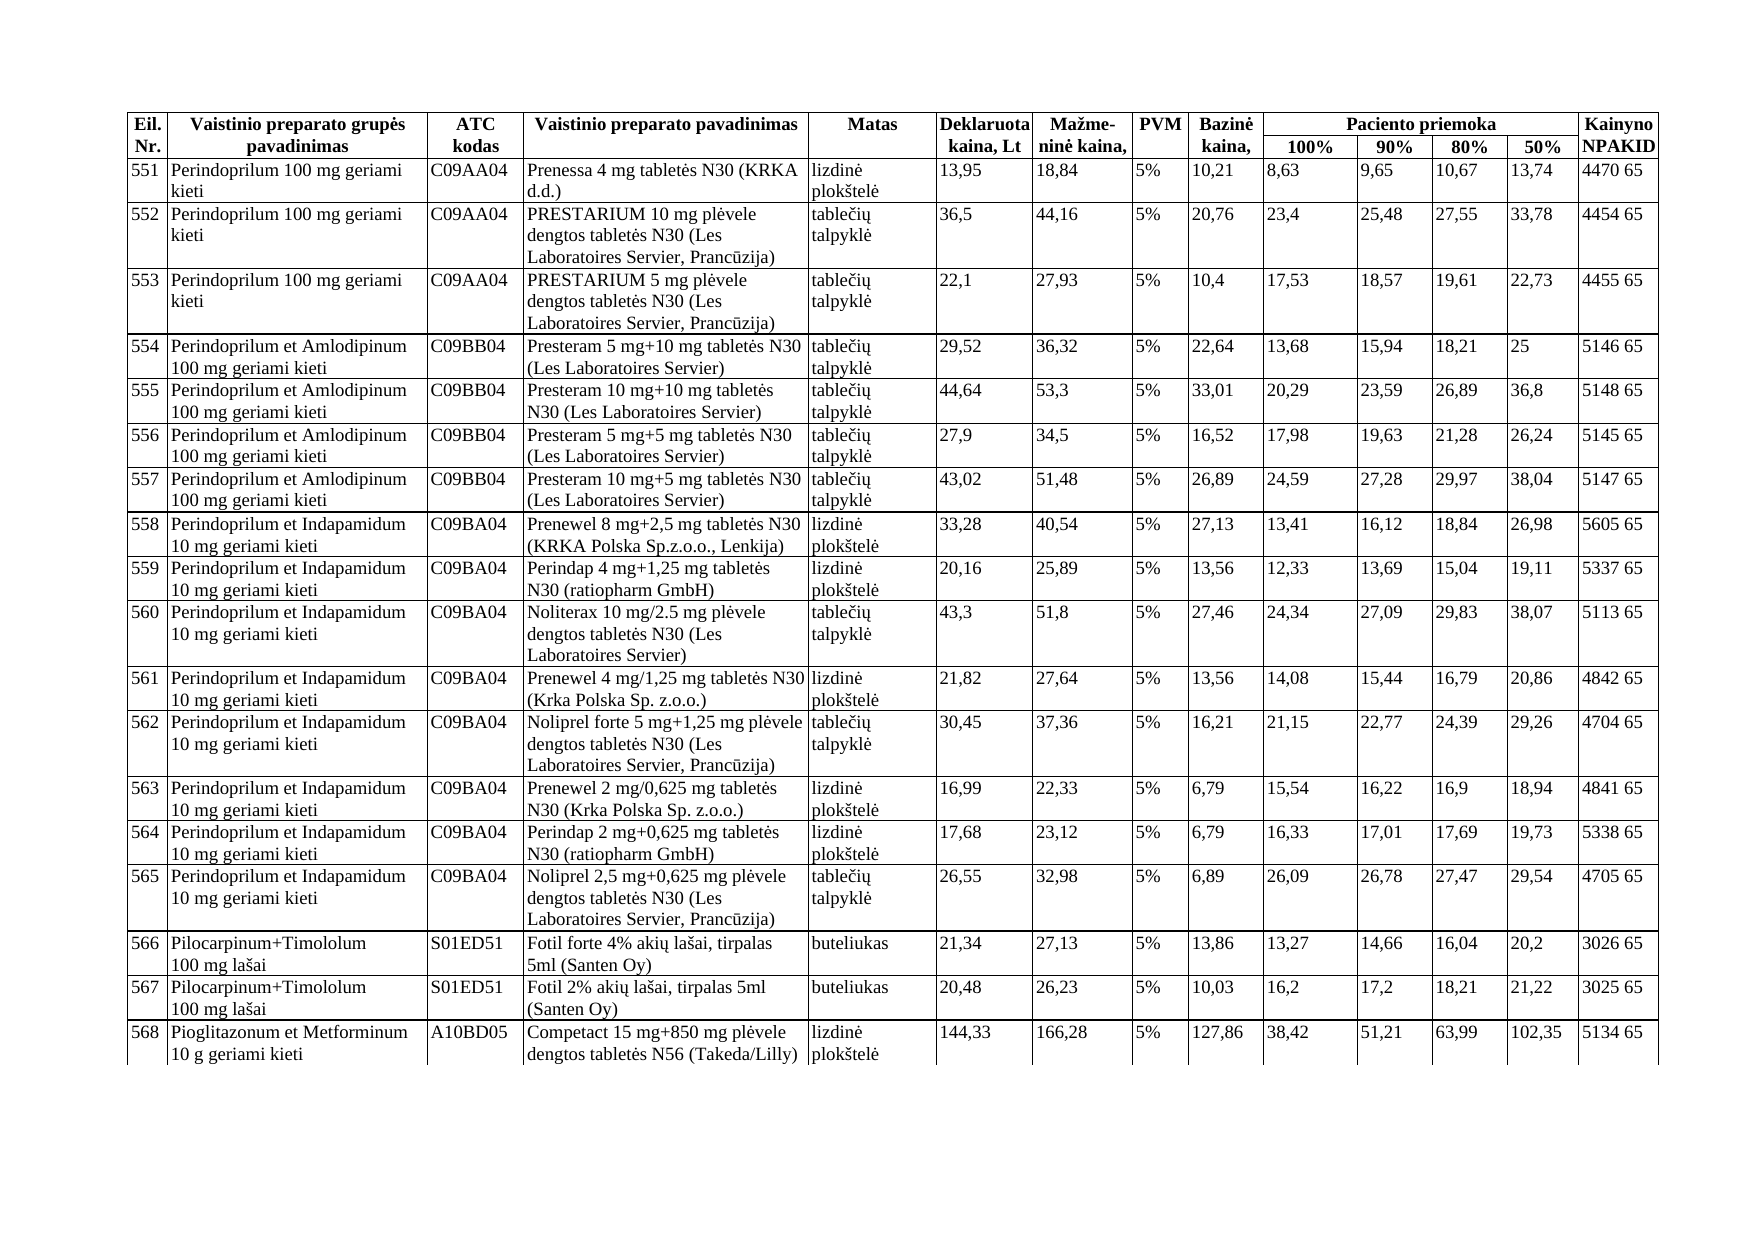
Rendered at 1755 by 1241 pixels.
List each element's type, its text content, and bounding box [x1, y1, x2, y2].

table_cell 552 [128, 203, 167, 267]
table_cell 16,52 [1189, 424, 1263, 467]
table_cell 144,33 [937, 1021, 1032, 1064]
table_cell 20,48 [937, 976, 1032, 1019]
table_cell 4454 65 [1579, 203, 1658, 267]
table_cell Fotil forte 4% akių lašai, tirpalas 5ml (Santen Oy) [524, 932, 808, 975]
table_cell 4842 65 [1579, 667, 1658, 710]
table_cell 10,21 [1189, 159, 1263, 202]
table_header Vaistinio preparato pavadinimas [524, 113, 808, 157]
table_cell 18,57 [1358, 269, 1432, 333]
table_cell Perindoprilum et Indapamidum 10 mg geriami kieti [168, 821, 427, 864]
table_cell Presteram 10 mg+10 mg tabletės N30 (Les Laboratoires Servier) [524, 379, 808, 422]
table_cell 559 [128, 557, 167, 600]
table_cell Perindap 4 mg+1,25 mg tabletės N30 (ratiopharm GmbH) [524, 557, 808, 600]
table_cell 27,47 [1433, 865, 1507, 930]
table_cell 21,28 [1433, 424, 1507, 467]
table_cell 20,2 [1508, 932, 1578, 975]
table_cell 551 [128, 159, 167, 202]
table_cell C09BB04 [428, 379, 523, 422]
table_cell C09BB04 [428, 424, 523, 467]
table_cell 4455 65 [1579, 269, 1658, 333]
table_cell C09AA04 [428, 159, 523, 202]
table_cell PRESTARIUM 10 mg plėvele dengtos tabletės N30 (Les Laboratoires Servier, Prancūzija) [524, 203, 808, 267]
table_cell 27,55 [1433, 203, 1507, 267]
table_cell 5% [1133, 932, 1188, 975]
table_cell lizdinė plokštelė [809, 777, 936, 820]
table_cell 5337 65 [1579, 557, 1658, 600]
table_cell 567 [128, 976, 167, 1019]
table_cell 20,76 [1189, 203, 1263, 267]
table_cell 25 [1508, 335, 1578, 378]
table_cell C09BA04 [428, 557, 523, 600]
table_cell PRESTARIUM 5 mg plėvele dengtos tabletės N30 (Les Laboratoires Servier, Prancūzija) [524, 269, 808, 333]
table_cell A10BD05 [428, 1021, 523, 1064]
table_cell lizdinė plokštelė [809, 513, 936, 556]
table_cell C09BA04 [428, 601, 523, 666]
table_cell 26,24 [1508, 424, 1578, 467]
table_cell 29,26 [1508, 711, 1578, 776]
table_cell 26,55 [937, 865, 1032, 930]
table_cell 51,21 [1358, 1021, 1432, 1064]
table_cell 16,21 [1189, 711, 1263, 776]
table_cell Perindoprilum et Amlodipinum 100 mg geriami kieti [168, 335, 427, 378]
table_cell 554 [128, 335, 167, 378]
table_cell 44,16 [1033, 203, 1132, 267]
table_cell 26,89 [1189, 468, 1263, 511]
table_cell Prenewel 4 mg/1,25 mg tabletės N30 (Krka Polska Sp. z.o.o.) [524, 667, 808, 710]
table_cell 5% [1133, 159, 1188, 202]
table_cell 5% [1133, 379, 1188, 422]
table_cell Prenessa 4 mg tabletės N30 (KRKA d.d.) [524, 159, 808, 202]
table_cell 166,28 [1033, 1021, 1132, 1064]
table_cell 15,94 [1358, 335, 1432, 378]
table_cell 5% [1133, 203, 1188, 267]
table_cell 51,48 [1033, 468, 1132, 511]
table_cell 19,63 [1358, 424, 1432, 467]
table_cell 21,34 [937, 932, 1032, 975]
table_cell 38,42 [1264, 1021, 1357, 1064]
table_cell 24,34 [1264, 601, 1357, 666]
table_cell 16,04 [1433, 932, 1507, 975]
table_cell lizdinė plokštelė [809, 821, 936, 864]
table_cell lizdinė plokštelė [809, 1021, 936, 1064]
table_cell 13,56 [1189, 667, 1263, 710]
table_cell Competact 15 mg+850 mg plėvele dengtos tabletės N56 (Takeda/Lilly) [524, 1021, 808, 1064]
table_cell 557 [128, 468, 167, 511]
table_cell C09AA04 [428, 203, 523, 267]
table_cell 15,54 [1264, 777, 1357, 820]
table_cell 558 [128, 513, 167, 556]
table_cell tablečių talpyklė [809, 601, 936, 666]
table_cell lizdinė plokštelė [809, 667, 936, 710]
table_cell 17,98 [1264, 424, 1357, 467]
table_cell Pioglitazonum et Metforminum 10 g geriami kieti [168, 1021, 427, 1064]
table_cell 40,54 [1033, 513, 1132, 556]
table_cell 22,77 [1358, 711, 1432, 776]
table_cell 32,98 [1033, 865, 1132, 930]
table_cell 27,9 [937, 424, 1032, 467]
table_cell 22,1 [937, 269, 1032, 333]
table_header Kainyno NPAKID [1579, 113, 1658, 157]
table_cell Perindoprilum et Amlodipinum 100 mg geriami kieti [168, 468, 427, 511]
table_cell Perindoprilum 100 mg geriami kieti [168, 159, 427, 202]
table_cell 17,01 [1358, 821, 1432, 864]
table_cell 33,78 [1508, 203, 1578, 267]
table_cell 568 [128, 1021, 167, 1064]
table_cell 5% [1133, 269, 1188, 333]
table_cell 36,5 [937, 203, 1032, 267]
table_cell 5147 65 [1579, 468, 1658, 511]
table_cell 15,44 [1358, 667, 1432, 710]
table_cell 5% [1133, 711, 1188, 776]
table_cell 30,45 [937, 711, 1032, 776]
table_header Paciento priemoka [1264, 113, 1578, 135]
table_cell 26,89 [1433, 379, 1507, 422]
table_cell 63,99 [1433, 1021, 1507, 1064]
table_cell 26,09 [1264, 865, 1357, 930]
table_cell tablečių talpyklė [809, 468, 936, 511]
table_header Vaistinio preparato grupės pavadinimas [168, 113, 427, 157]
table_cell Fotil 2% akių lašai, tirpalas 5ml (Santen Oy) [524, 976, 808, 1019]
table_cell 20,29 [1264, 379, 1357, 422]
table_cell 27,13 [1189, 513, 1263, 556]
table_cell buteliukas [809, 932, 936, 975]
table_cell 80% [1433, 136, 1507, 157]
table_cell 100% [1264, 136, 1357, 157]
table_cell 10,4 [1189, 269, 1263, 333]
table_cell Perindoprilum et Indapamidum 10 mg geriami kieti [168, 865, 427, 930]
table_cell 43,3 [937, 601, 1032, 666]
table_cell 21,82 [937, 667, 1032, 710]
table_cell 5% [1133, 557, 1188, 600]
table_cell Perindoprilum et Indapamidum 10 mg geriami kieti [168, 667, 427, 710]
table_cell 19,11 [1508, 557, 1578, 600]
table_cell Perindoprilum 100 mg geriami kieti [168, 269, 427, 333]
table_cell 27,64 [1033, 667, 1132, 710]
table_cell 24,39 [1433, 711, 1507, 776]
table_cell 29,97 [1433, 468, 1507, 511]
table_cell 26,78 [1358, 865, 1432, 930]
table_cell 25,89 [1033, 557, 1132, 600]
table_cell 34,5 [1033, 424, 1132, 467]
table_cell 18,21 [1433, 335, 1507, 378]
table_cell Perindap 2 mg+0,625 mg tabletės N30 (ratiopharm GmbH) [524, 821, 808, 864]
table_cell 21,22 [1508, 976, 1578, 1019]
table_cell 43,02 [937, 468, 1032, 511]
table_cell tablečių talpyklė [809, 335, 936, 378]
table_cell 5% [1133, 865, 1188, 930]
table_cell 16,79 [1433, 667, 1507, 710]
table_cell 5338 65 [1579, 821, 1658, 864]
table_cell Perindoprilum 100 mg geriami kieti [168, 203, 427, 267]
table_cell tablečių talpyklė [809, 424, 936, 467]
table_cell Presteram 10 mg+5 mg tabletės N30 (Les Laboratoires Servier) [524, 468, 808, 511]
table_cell 19,61 [1433, 269, 1507, 333]
table_cell 16,22 [1358, 777, 1432, 820]
table_cell Noliprel forte 5 mg+1,25 mg plėvele dengtos tabletės N30 (Les Laboratoires Servier, Prancūzija) [524, 711, 808, 776]
table_cell 18,94 [1508, 777, 1578, 820]
table_cell 21,15 [1264, 711, 1357, 776]
table_cell 564 [128, 821, 167, 864]
table_cell buteliukas [809, 976, 936, 1019]
table_cell 44,64 [937, 379, 1032, 422]
table_cell 16,9 [1433, 777, 1507, 820]
table_cell 16,33 [1264, 821, 1357, 864]
table_cell 565 [128, 865, 167, 930]
table_cell 14,08 [1264, 667, 1357, 710]
table_header Bazinė kaina, Lt [1189, 113, 1263, 157]
table_cell 22,73 [1508, 269, 1578, 333]
table_cell 13,74 [1508, 159, 1578, 202]
table_cell 17,69 [1433, 821, 1507, 864]
table_cell 5% [1133, 335, 1188, 378]
table_cell Prenewel 8 mg+2,5 mg tabletės N30 (KRKA Polska Sp.z.o.o., Lenkija) [524, 513, 808, 556]
table_cell tablečių talpyklė [809, 865, 936, 930]
table_cell 6,79 [1189, 777, 1263, 820]
table_header PVM [1133, 113, 1188, 157]
table_cell 22,33 [1033, 777, 1132, 820]
table_cell S01ED51 [428, 976, 523, 1019]
table_cell C09BA04 [428, 513, 523, 556]
table_cell 10,67 [1433, 159, 1507, 202]
table_cell 51,8 [1033, 601, 1132, 666]
table_cell 18,21 [1433, 976, 1507, 1019]
table_cell 5% [1133, 424, 1188, 467]
table_cell 556 [128, 424, 167, 467]
table_cell 4470 65 [1579, 159, 1658, 202]
table_cell 14,66 [1358, 932, 1432, 975]
table_cell lizdinė plokštelė [809, 159, 936, 202]
table_cell 33,01 [1189, 379, 1263, 422]
table_cell 22,64 [1189, 335, 1263, 378]
table_cell Perindoprilum et Indapamidum 10 mg geriami kieti [168, 601, 427, 666]
table_cell 9,65 [1358, 159, 1432, 202]
table_cell Pilocarpinum+Timololum 100 mg lašai [168, 976, 427, 1019]
table_cell 29,52 [937, 335, 1032, 378]
table_cell 18,84 [1433, 513, 1507, 556]
table_cell Presteram 5 mg+10 mg tabletės N30 (Les Laboratoires Servier) [524, 335, 808, 378]
table_cell tablečių talpyklė [809, 379, 936, 422]
table_cell 553 [128, 269, 167, 333]
table_cell 562 [128, 711, 167, 776]
table_cell Perindoprilum et Indapamidum 10 mg geriami kieti [168, 711, 427, 776]
table_cell tablečių talpyklė [809, 711, 936, 776]
table_cell 27,09 [1358, 601, 1432, 666]
table_cell 3025 65 [1579, 976, 1658, 1019]
table_cell 5146 65 [1579, 335, 1658, 378]
table_cell 24,59 [1264, 468, 1357, 511]
table_cell 13,68 [1264, 335, 1357, 378]
table_cell 13,95 [937, 159, 1032, 202]
table_cell 26,23 [1033, 976, 1132, 1019]
table_cell C09BB04 [428, 468, 523, 511]
table_header Dekla­ruota kaina, Lt [937, 113, 1032, 157]
table_cell 17,2 [1358, 976, 1432, 1019]
table_cell 17,53 [1264, 269, 1357, 333]
table_cell Perindoprilum et Indapamidum 10 mg geriami kieti [168, 777, 427, 820]
table_cell 5145 65 [1579, 424, 1658, 467]
table_cell 560 [128, 601, 167, 666]
table_cell tablečių talpyklė [809, 203, 936, 267]
table_header Eil. Nr. [128, 113, 167, 157]
table_cell 13,69 [1358, 557, 1432, 600]
table_cell 25,48 [1358, 203, 1432, 267]
table_cell 5% [1133, 601, 1188, 666]
table_cell 13,56 [1189, 557, 1263, 600]
table_cell 23,59 [1358, 379, 1432, 422]
table_cell 5605 65 [1579, 513, 1658, 556]
table_cell Noliterax 10 mg/2.5 mg plėvele dengtos tabletės N30 (Les Laboratoires Servier) [524, 601, 808, 666]
table_cell 4841 65 [1579, 777, 1658, 820]
table_cell 18,84 [1033, 159, 1132, 202]
table_cell 13,27 [1264, 932, 1357, 975]
table_cell 5% [1133, 821, 1188, 864]
table_cell 5% [1133, 667, 1188, 710]
table_cell C09BA04 [428, 711, 523, 776]
table_cell C09BA04 [428, 821, 523, 864]
table_header Matas [809, 113, 936, 157]
table_cell 38,04 [1508, 468, 1578, 511]
table_cell 27,46 [1189, 601, 1263, 666]
table_cell 90% [1358, 136, 1432, 157]
table_cell 13,86 [1189, 932, 1263, 975]
table_cell tablečių talpyklė [809, 269, 936, 333]
table_cell 561 [128, 667, 167, 710]
table_cell 555 [128, 379, 167, 422]
table_cell Perindoprilum et Indapamidum 10 mg geriami kieti [168, 513, 427, 556]
table_cell C09BB04 [428, 335, 523, 378]
table_cell 23,12 [1033, 821, 1132, 864]
table_cell 5% [1133, 777, 1188, 820]
table_cell C09BA04 [428, 865, 523, 930]
table_cell C09BA04 [428, 777, 523, 820]
table_cell Noliprel 2,5 mg+0,625 mg plėvele dengtos tabletės N30 (Les Laboratoires Servier, Prancūzija) [524, 865, 808, 930]
table_cell Presteram 5 mg+5 mg tabletės N30 (Les Laboratoires Servier) [524, 424, 808, 467]
table_cell 5% [1133, 468, 1188, 511]
table_cell 102,35 [1508, 1021, 1578, 1064]
table_cell 27,28 [1358, 468, 1432, 511]
table_cell Perindoprilum et Indapamidum 10 mg geriami kieti [168, 557, 427, 600]
table_cell 23,4 [1264, 203, 1357, 267]
table_cell 5134 65 [1579, 1021, 1658, 1064]
table_cell 26,98 [1508, 513, 1578, 556]
table_cell 6,89 [1189, 865, 1263, 930]
table_cell 20,16 [937, 557, 1032, 600]
table_cell 36,8 [1508, 379, 1578, 422]
table_cell 16,99 [937, 777, 1032, 820]
table_cell 33,28 [937, 513, 1032, 556]
table_cell 38,07 [1508, 601, 1578, 666]
table_cell 13,41 [1264, 513, 1357, 556]
table_cell 50% [1508, 136, 1578, 157]
table_cell 563 [128, 777, 167, 820]
table_cell 5% [1133, 1021, 1188, 1064]
table_cell 27,13 [1033, 932, 1132, 975]
table_cell 4705 65 [1579, 865, 1658, 930]
table_cell 17,68 [937, 821, 1032, 864]
table_cell 12,33 [1264, 557, 1357, 600]
table_cell 3026 65 [1579, 932, 1658, 975]
table_cell 27,93 [1033, 269, 1132, 333]
table_cell Perindoprilum et Amlodipinum 100 mg geriami kieti [168, 424, 427, 467]
table_cell 29,83 [1433, 601, 1507, 666]
table_cell 5% [1133, 513, 1188, 556]
table_cell 5113 65 [1579, 601, 1658, 666]
table_cell 19,73 [1508, 821, 1578, 864]
table_header Mažme­ninė kaina, Lt [1033, 113, 1132, 157]
table_cell 127,86 [1189, 1021, 1263, 1064]
table_cell 8,63 [1264, 159, 1357, 202]
table_cell 16,2 [1264, 976, 1357, 1019]
table_cell 29,54 [1508, 865, 1578, 930]
table_cell 4704 65 [1579, 711, 1658, 776]
table_cell 15,04 [1433, 557, 1507, 600]
table_cell lizdinė plokštelė [809, 557, 936, 600]
table_cell 6,79 [1189, 821, 1263, 864]
table_header ATC kodas [428, 113, 523, 157]
table_cell C09BA04 [428, 667, 523, 710]
table_cell 16,12 [1358, 513, 1432, 556]
table_cell 36,32 [1033, 335, 1132, 378]
table_cell 10,03 [1189, 976, 1263, 1019]
table_cell 5148 65 [1579, 379, 1658, 422]
table_cell 37,36 [1033, 711, 1132, 776]
table_cell Perindoprilum et Amlodipinum 100 mg geriami kieti [168, 379, 427, 422]
table_cell 20,86 [1508, 667, 1578, 710]
table_cell 53,3 [1033, 379, 1132, 422]
table_cell Pilocarpinum+Timololum 100 mg lašai [168, 932, 427, 975]
table_cell C09AA04 [428, 269, 523, 333]
table_cell 5% [1133, 976, 1188, 1019]
table_cell S01ED51 [428, 932, 523, 975]
table_cell Prenewel 2 mg/0,625 mg tabletės N30 (Krka Polska Sp. z.o.o.) [524, 777, 808, 820]
table_cell 566 [128, 932, 167, 975]
